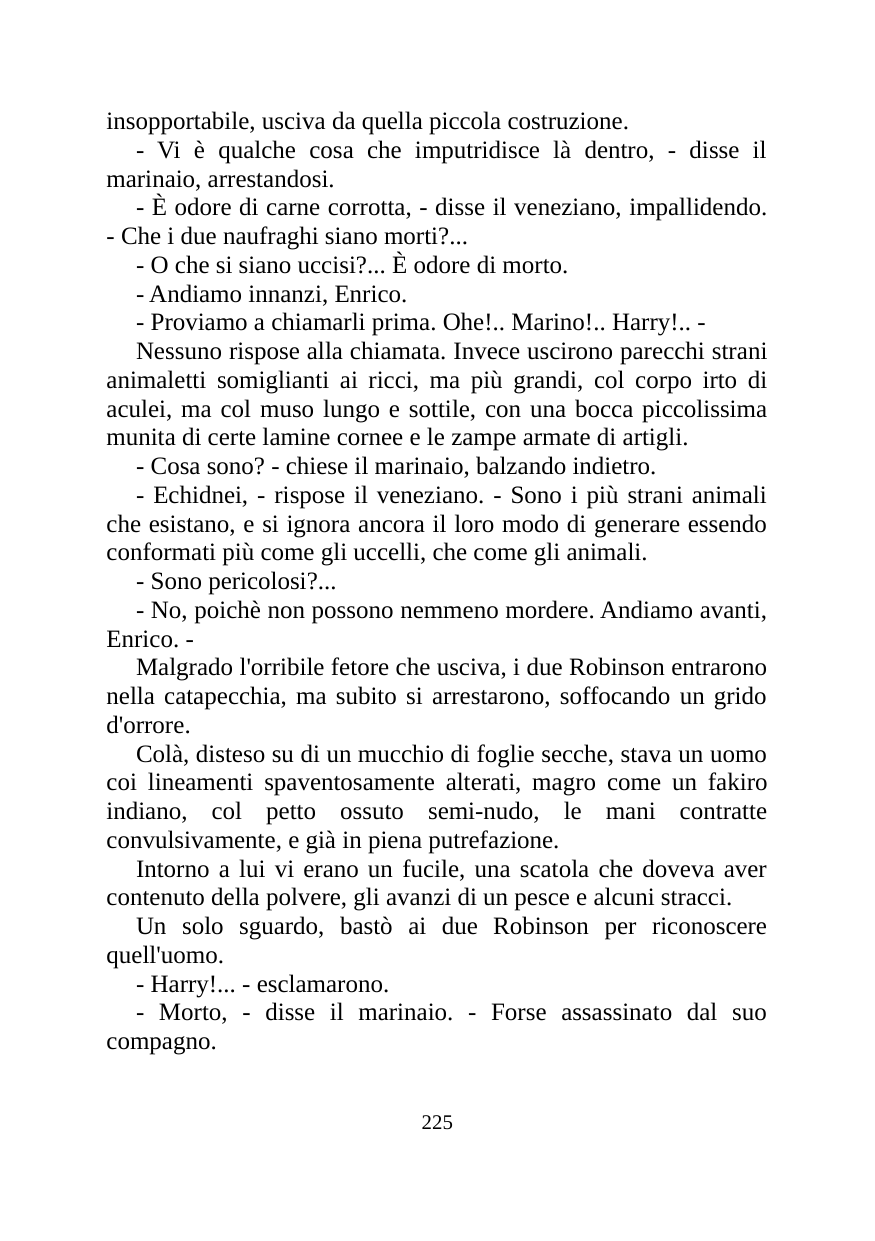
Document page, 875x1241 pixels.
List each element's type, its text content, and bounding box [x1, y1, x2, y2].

text - Morto, - disse il marinaio. - Forse assassinato dal suo compagno. [106, 997, 768, 1055]
text - Vi è qualche cosa che imputridisce là dentro, - disse il marinaio, arrestandosi. [106, 135, 768, 192]
text - Echidnei, - rispose il veneziano. - Sono i più strani animali che esistano, e si ignora ancora il loro modo di generare essendo conformati più come gli uccelli, che come gli animali. [106, 480, 768, 566]
text - No, poichè non possono nemmeno mordere. Andiamo avanti, Enrico. - [106, 595, 768, 652]
text Malgrado l'orribile fetore che usciva, i due Robinson entrarono nella catapecchia, ma subito si arrestarono, soffocando un grido d'orrore. [106, 652, 768, 739]
text Nessuno rispose alla chiamata. Invece uscirono parecchi strani animaletti somiglianti ai ricci, ma più grandi, col corpo irto di aculei, ma col muso lungo e sottile, con una bocca piccolissima munita di certe lamine cornee e le zampe armate di artigli. [106, 336, 768, 451]
text - Sono pericolosi?... [106, 566, 768, 595]
text Colà, disteso su di un mucchio di foglie secche, stava un uomo coi lineamenti spaventosamente alterati, magro come un fakiro indiano, col petto ossuto semi-nudo, le mani contratte convulsivamente, e già in piena putrefazione. [106, 739, 768, 854]
text - Cosa sono? - chiese il marinaio, balzando indietro. [106, 451, 768, 480]
text - O che si siano uccisi?... È odore di morto. [106, 250, 768, 279]
text - Proviamo a chiamarli prima. Ohe!.. Marino!.. Harry!.. - [106, 307, 768, 336]
text - È odore di carne corrotta, - disse il veneziano, impallidendo. - Che i due naufraghi siano morti?... [106, 192, 768, 250]
text - Harry!... - esclamarono. [106, 969, 768, 997]
text insopportabile, usciva da quella piccola costruzione. [106, 106, 768, 135]
text Un solo sguardo, bastò ai due Robinson per riconoscere quell'uomo. [106, 911, 768, 969]
text - Andiamo innanzi, Enrico. [106, 279, 768, 307]
text Intorno a lui vi erano un fucile, una scatola che doveva aver contenuto della polvere, gli avanzi di un pesce e alcuni stracci. [106, 854, 768, 911]
